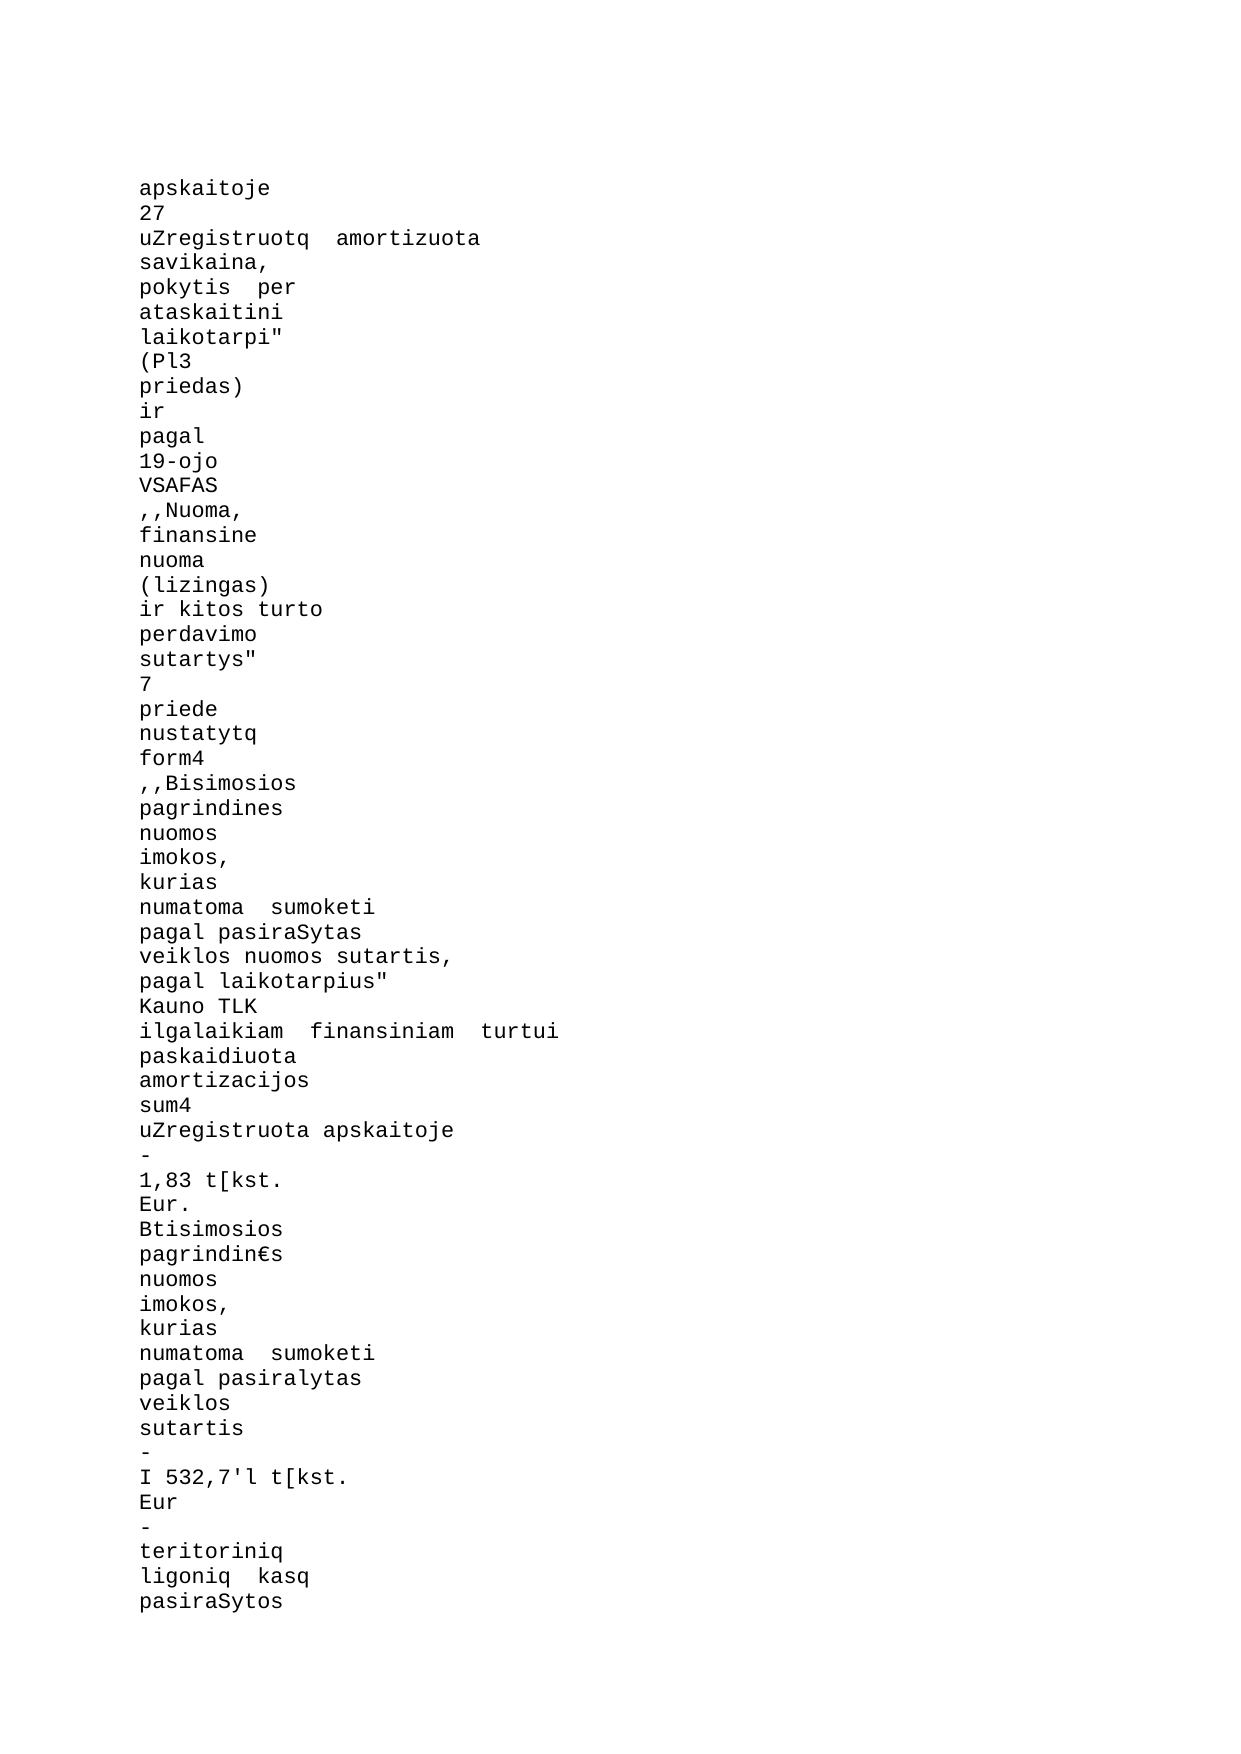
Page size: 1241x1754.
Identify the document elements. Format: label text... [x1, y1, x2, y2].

text finansine [139, 524, 1101, 549]
text ligoniq kasq [139, 1566, 1101, 1590]
text imokos, [139, 1293, 1101, 1318]
text ir kitos turto [139, 599, 1101, 623]
text (lizingas) [139, 574, 1101, 599]
text 19-ojo [139, 450, 1101, 475]
text - [139, 1144, 1101, 1169]
text ataskaitini [139, 301, 1101, 326]
text uZregistruotq amortizuota [139, 227, 1101, 252]
text amortizacijos [139, 1070, 1101, 1094]
text ,,Nuoma, [139, 499, 1101, 524]
text I 532,7'l t[kst. [139, 1466, 1101, 1491]
text imokos, [139, 847, 1101, 871]
text Btisimosios [139, 1218, 1101, 1243]
text nuomos [139, 1268, 1101, 1293]
text pagrindin€s [139, 1243, 1101, 1268]
text pagal pasiraSytas [139, 921, 1101, 946]
text ir [139, 400, 1101, 425]
text pasiraSytos [139, 1590, 1101, 1615]
text pagal [139, 425, 1101, 450]
text ,,Bisimosios [139, 772, 1101, 797]
text sutartis [139, 1417, 1101, 1442]
text priedas) [139, 376, 1101, 400]
text teritoriniq [139, 1541, 1101, 1566]
text pokytis per [139, 276, 1101, 301]
text paskaidiuota [139, 1045, 1101, 1070]
text sum4 [139, 1094, 1101, 1119]
text 27 [139, 202, 1101, 227]
text pagrindines [139, 797, 1101, 822]
text Kauno TLK [139, 995, 1101, 1020]
text VSAFAS [139, 475, 1101, 499]
text sutartys" [139, 648, 1101, 673]
text 1,83 t[kst. [139, 1169, 1101, 1194]
text nustatytq [139, 723, 1101, 747]
text numatoma sumoketi [139, 896, 1101, 921]
text pagal laikotarpius" [139, 971, 1101, 995]
text uZregistruota apskaitoje [139, 1119, 1101, 1144]
text (Pl3 [139, 351, 1101, 376]
text ilgalaikiam finansiniam turtui [139, 1020, 1101, 1045]
text nuoma [139, 549, 1101, 574]
text kurias [139, 871, 1101, 896]
text veiklos [139, 1392, 1101, 1417]
text veiklos nuomos sutartis, [139, 946, 1101, 971]
text Eur. [139, 1194, 1101, 1218]
text perdavimo [139, 623, 1101, 648]
text form4 [139, 747, 1101, 772]
text savikaina, [139, 252, 1101, 276]
text nuomos [139, 822, 1101, 847]
text - [139, 1442, 1101, 1466]
text 7 [139, 673, 1101, 698]
text numatoma sumoketi [139, 1342, 1101, 1367]
text laikotarpi" [139, 326, 1101, 351]
text - [139, 1516, 1101, 1541]
text priede [139, 698, 1101, 723]
text pagal pasiralytas [139, 1367, 1101, 1392]
text kurias [139, 1318, 1101, 1342]
text Eur [139, 1491, 1101, 1516]
text apskaitoje [139, 177, 1101, 202]
